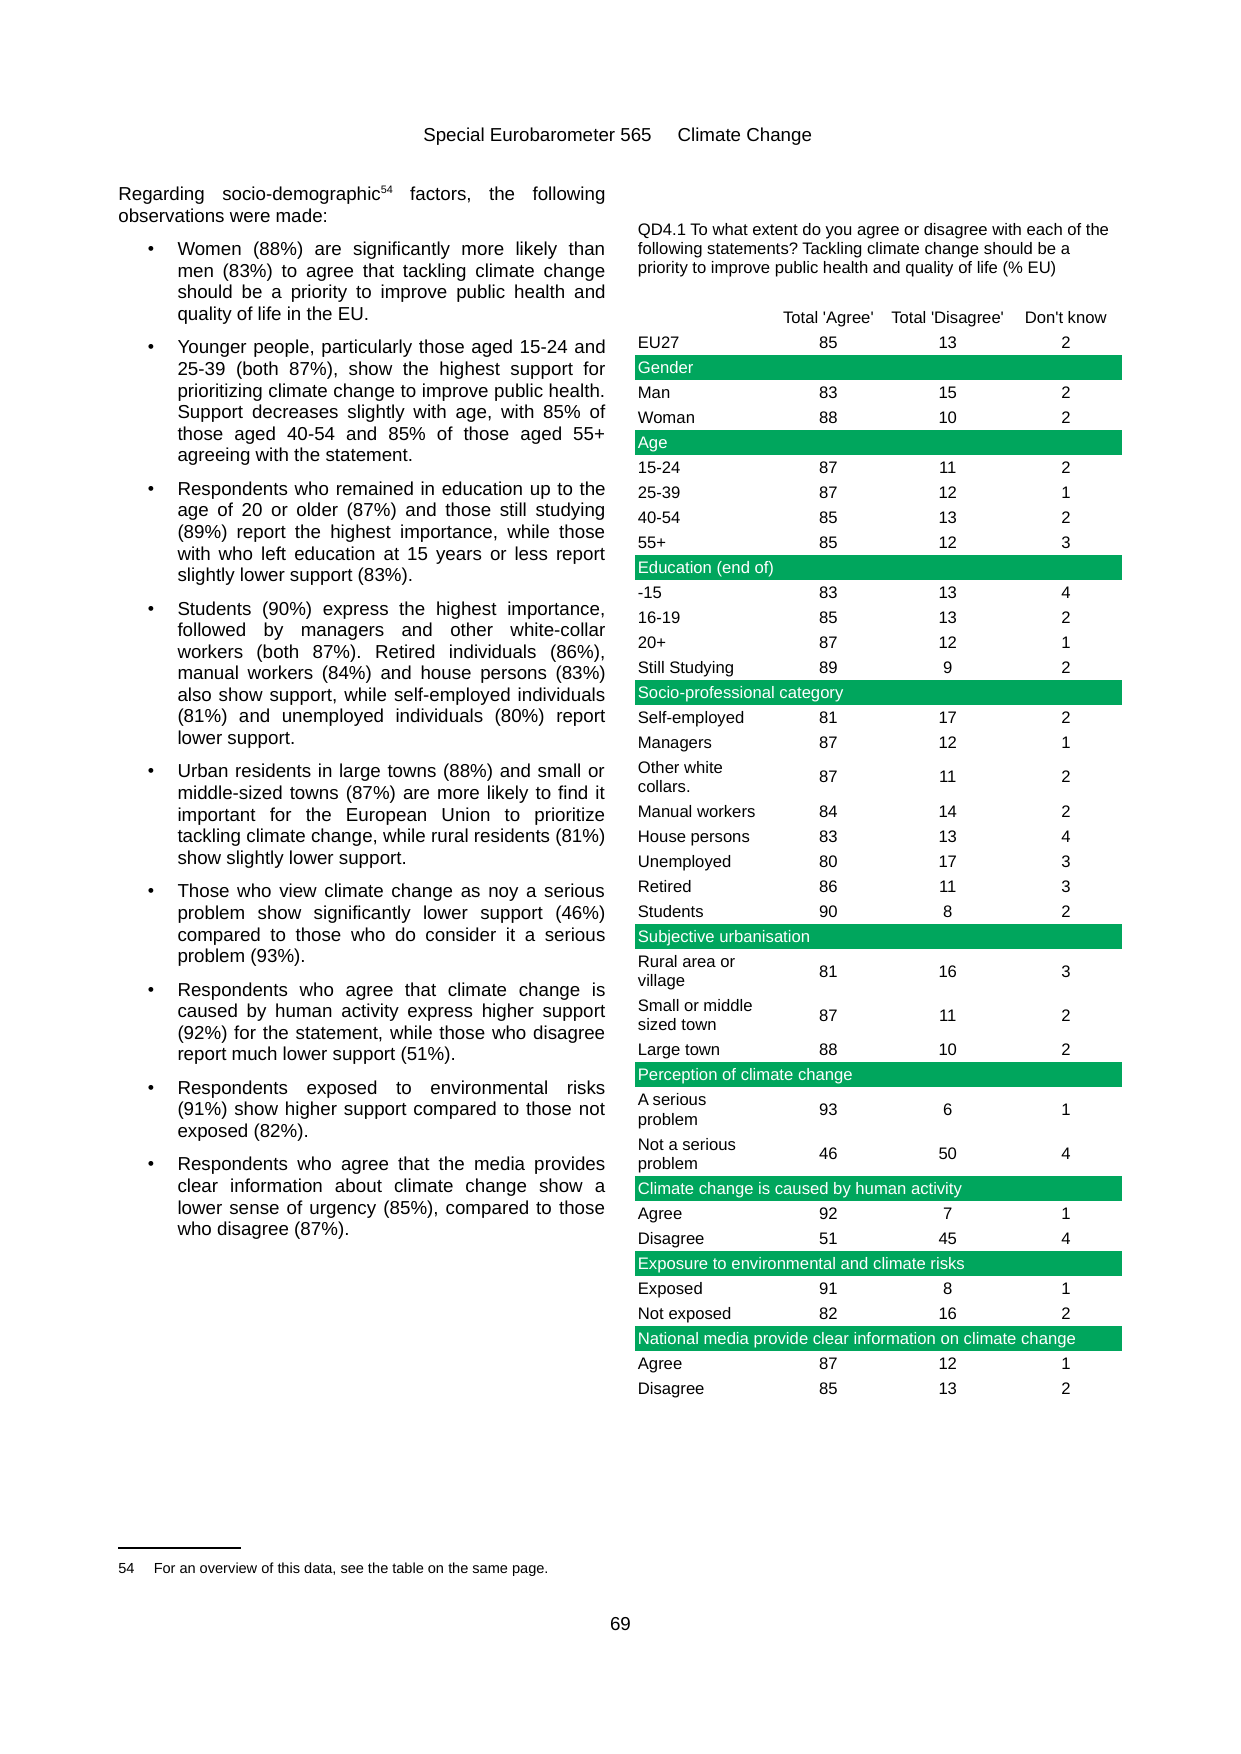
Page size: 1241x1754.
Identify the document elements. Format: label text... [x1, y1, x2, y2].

table_cell 2 [1009, 655, 1122, 680]
list Women (88%) are significantly more likely than men (83%) to agree that tackling climate change should be a priority to improve public health and quality of life in the EU. [148, 238, 605, 324]
list Respondents who remained in education up to the age of 20 or older (87%) and those still studying (89%) report the highest importance, while those with who left education at 15 years or less report slightly lower support (83%). [148, 478, 605, 586]
table_cell Self-employed [635, 705, 770, 730]
table_cell 12 [886, 1351, 1009, 1376]
table_cell National media provide clear information on climate change [635, 1326, 1122, 1351]
table_cell 10 [886, 405, 1009, 430]
list Respondents exposed to environmental risks (91%) show higher support compared to those not exposed (82%). [148, 1077, 605, 1141]
table_cell 3 [1009, 530, 1122, 555]
table_cell 2 [1009, 380, 1122, 405]
table_cell Total 'Disagree' [886, 305, 1009, 330]
table_cell 13 [886, 505, 1009, 530]
table_cell 7 [886, 1201, 1009, 1226]
table_cell [635, 280, 770, 305]
table_cell -15 [635, 580, 770, 605]
table_cell Don't know [1009, 305, 1122, 330]
table_cell 88 [770, 1037, 886, 1062]
table_cell 85 [770, 505, 886, 530]
table_cell 2 [1009, 505, 1122, 530]
table_cell 4 [1009, 824, 1122, 849]
table_cell 8 [886, 899, 1009, 924]
table_cell 17 [886, 705, 1009, 730]
table_cell Woman [635, 405, 770, 430]
table_cell 13 [886, 605, 1009, 630]
table_cell 11 [886, 993, 1009, 1037]
table_cell 2 [1009, 605, 1122, 630]
text For an overview of this data, see the table on the same page. [118, 1560, 605, 1577]
table_cell House persons [635, 824, 770, 849]
table_cell Exposure to environmental and climate risks [635, 1251, 1122, 1276]
table_cell 1 [1009, 480, 1122, 505]
table_cell 2 [1009, 899, 1122, 924]
table_cell 17 [886, 849, 1009, 874]
table_cell Students [635, 899, 770, 924]
table_cell 87 [770, 455, 886, 480]
table_cell 13 [886, 330, 1009, 355]
table_cell 11 [886, 874, 1009, 899]
table_cell 3 [1009, 849, 1122, 874]
table_cell 12 [886, 630, 1009, 655]
table_cell 2 [1009, 455, 1122, 480]
table_cell 13 [886, 1376, 1009, 1401]
table_cell Still Studying [635, 655, 770, 680]
table_cell Total 'Agree' [770, 305, 886, 330]
table_cell Managers [635, 730, 770, 755]
table_cell 9 [886, 655, 1009, 680]
table_cell 2 [1009, 1301, 1122, 1326]
table_cell Exposed [635, 1276, 770, 1301]
table_cell 86 [770, 874, 886, 899]
table_cell Disagree [635, 1376, 770, 1401]
table_cell 2 [1009, 993, 1122, 1037]
table_cell 2 [1009, 755, 1122, 799]
table_cell 20+ [635, 630, 770, 655]
table_cell 84 [770, 799, 886, 824]
table_cell Education (end of) [635, 555, 1122, 580]
table_cell 83 [770, 380, 886, 405]
table_cell 83 [770, 824, 886, 849]
table_cell 80 [770, 849, 886, 874]
table_cell 12 [886, 530, 1009, 555]
table_cell 4 [1009, 580, 1122, 605]
table_cell 2 [1009, 330, 1122, 355]
table_cell Unemployed [635, 849, 770, 874]
table_cell Subjective urbanisation [635, 924, 1122, 949]
table_cell Small or middle sized town [635, 993, 770, 1037]
table_cell Gender [635, 355, 1122, 380]
table_cell 15-24 [635, 455, 770, 480]
table_cell [886, 280, 1009, 305]
table_cell Age [635, 430, 1122, 455]
table_cell 25-39 [635, 480, 770, 505]
table_cell 89 [770, 655, 886, 680]
table_cell 87 [770, 630, 886, 655]
table_cell 2 [1009, 1037, 1122, 1062]
table_cell 1 [1009, 1201, 1122, 1226]
table_cell 87 [770, 480, 886, 505]
table_cell 90 [770, 899, 886, 924]
table_cell 87 [770, 755, 886, 799]
table_cell 13 [886, 824, 1009, 849]
table_cell 45 [886, 1226, 1009, 1251]
table_cell 85 [770, 1376, 886, 1401]
table_cell [770, 280, 886, 305]
table_cell 2 [1009, 705, 1122, 730]
table_cell 91 [770, 1276, 886, 1301]
table_cell 16-19 [635, 605, 770, 630]
table_cell 11 [886, 755, 1009, 799]
table_cell 2 [1009, 1376, 1122, 1401]
table_cell 81 [770, 705, 886, 730]
table_cell 92 [770, 1201, 886, 1226]
table_cell 10 [886, 1037, 1009, 1062]
table_cell Climate change is caused by human activity [635, 1176, 1122, 1201]
table_cell 87 [770, 1351, 886, 1376]
table_cell Other white collars. [635, 755, 770, 799]
table_cell 82 [770, 1301, 886, 1326]
table_cell 1 [1009, 1351, 1122, 1376]
table_cell Not exposed [635, 1301, 770, 1326]
table_cell 85 [770, 330, 886, 355]
list Those who view climate change as noy a serious problem show significantly lower support (46%) compared to those who do consider it a serious problem (93%). [148, 880, 605, 966]
table_cell A serious problem [635, 1087, 770, 1131]
text Regarding socio-demographic factors, the following observations were made: [118, 183, 605, 226]
table_cell 50 [886, 1131, 1009, 1176]
table_cell 40-54 [635, 505, 770, 530]
table_cell 85 [770, 605, 886, 630]
table_cell 1 [1009, 1087, 1122, 1131]
table_cell 83 [770, 580, 886, 605]
table_cell 11 [886, 455, 1009, 480]
table_cell Agree [635, 1201, 770, 1226]
list Respondents who agree that the media provides clear information about climate change show a lower sense of urgency (85%), compared to those who disagree (87%). [148, 1153, 605, 1239]
list Urban residents in large towns (88%) and small or middle-sized towns (87%) are more likely to find it important for the European Union to prioritize tackling climate change, while rural residents (81%) show slightly lower support. [148, 760, 605, 868]
table_cell Retired [635, 874, 770, 899]
table_cell 2 [1009, 799, 1122, 824]
table_cell 51 [770, 1226, 886, 1251]
table_cell 13 [886, 580, 1009, 605]
table_cell 12 [886, 730, 1009, 755]
table_cell 2 [1009, 405, 1122, 430]
table_header QD4.1 To what extent do you agree or disagree with each of the following statements? Tackling climate change should be a priority to improve public health and quality of life (% EU) [635, 216, 1122, 280]
table_cell 1 [1009, 630, 1122, 655]
table_cell 1 [1009, 730, 1122, 755]
table_cell EU27 [635, 330, 770, 355]
table_cell 6 [886, 1087, 1009, 1131]
table_cell 15 [886, 380, 1009, 405]
table_cell Manual workers [635, 799, 770, 824]
table_cell 85 [770, 530, 886, 555]
table_cell Not a serious problem [635, 1131, 770, 1176]
table_cell Man [635, 380, 770, 405]
list Respondents who agree that climate change is caused by human activity express higher support (92%) for the statement, while those who disagree report much lower support (51%). [148, 978, 605, 1065]
table_cell Disagree [635, 1226, 770, 1251]
list Students (90%) express the highest importance, followed by managers and other white-collar workers (both 87%). Retired individuals (86%), manual workers (84%) and house persons (83%) also show support, while self-employed individuals (81%) and unemployed individuals (80%) report lower support. [148, 597, 605, 748]
table_cell 3 [1009, 874, 1122, 899]
table_cell Perception of climate change [635, 1062, 1122, 1087]
table_cell 55+ [635, 530, 770, 555]
table_cell 4 [1009, 1131, 1122, 1176]
list Younger people, particularly those aged 15-24 and 25-39 (both 87%), show the highest support for prioritizing climate change to improve public health. Support decreases slightly with age, with 85% of those aged 40-54 and 85% of those aged 55+ agreeing with the statement. [148, 336, 605, 466]
table_cell 46 [770, 1131, 886, 1176]
table_cell Agree [635, 1351, 770, 1376]
table_cell Large town [635, 1037, 770, 1062]
table_cell Rural area or village [635, 949, 770, 993]
table_cell 93 [770, 1087, 886, 1131]
table_cell Socio-professional category [635, 680, 1122, 705]
table_cell 87 [770, 730, 886, 755]
table_cell 16 [886, 1301, 1009, 1326]
table_cell 81 [770, 949, 886, 993]
table_cell 3 [1009, 949, 1122, 993]
table_cell 4 [1009, 1226, 1122, 1251]
table_cell 87 [770, 993, 886, 1037]
table_cell 12 [886, 480, 1009, 505]
table_cell 1 [1009, 1276, 1122, 1301]
table_cell [635, 305, 770, 330]
table_cell 8 [886, 1276, 1009, 1301]
table_cell [1009, 280, 1122, 305]
table_cell 14 [886, 799, 1009, 824]
table_cell 88 [770, 405, 886, 430]
table_cell 16 [886, 949, 1009, 993]
